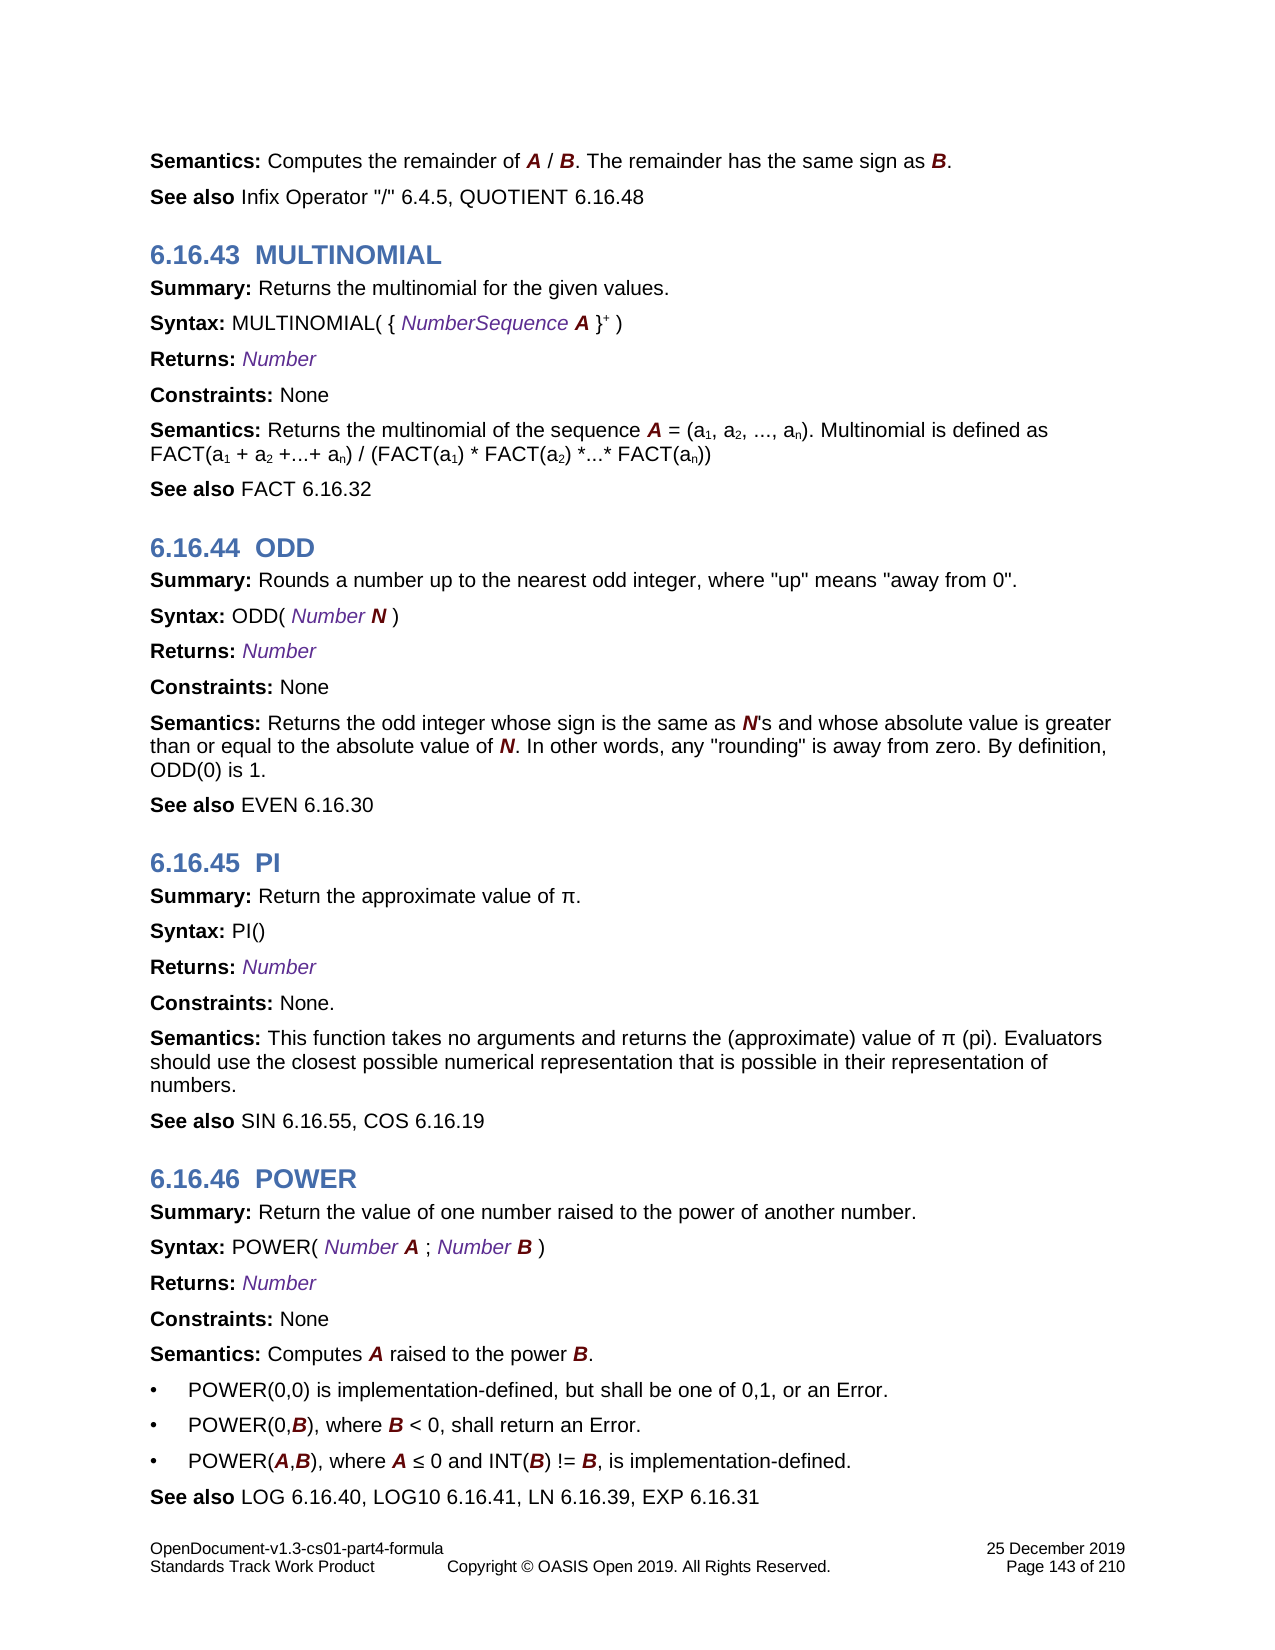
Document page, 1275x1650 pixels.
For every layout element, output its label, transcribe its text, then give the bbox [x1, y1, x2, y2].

text Returns: Number [150, 956, 1125, 979]
list POWER(0,B), where B < 0, shall return an Error. [150, 1414, 1125, 1437]
text Semantics: Returns the odd integer whose sign is the same as N's and whose absolute value is greater than or equal to the absolute value of N. In other words, any "rounding" is away from zero. By definition, ODD(0) is 1. [150, 711, 1125, 782]
text See also EVEN 6.16.30 [150, 794, 1125, 817]
text See also LOG 6.16.40, LOG10 6.16.41, LN 6.16.39, EXP 6.16.31 [150, 1485, 1125, 1509]
text Syntax: ODD( Number N ) [150, 604, 1125, 628]
text Syntax: POWER( Number A ; Number B ) [150, 1236, 1125, 1259]
text Constraints: None [150, 1307, 1125, 1331]
text Summary: Return the value of one number raised to the power of another number. [150, 1200, 1125, 1224]
text Semantics: Computes A raised to the power B. [150, 1343, 1125, 1366]
text Summary: Returns the multinomial for the given values. [150, 276, 1125, 300]
text Semantics: This function takes no arguments and returns the (approximate) value of π (pi). Evaluators should use the closest possible numerical representation that is possible in their representation of numbers. [150, 1027, 1125, 1097]
text Summary: Rounds a number up to the nearest odd integer, where "up" means "away from 0". [150, 568, 1125, 592]
text Semantics: Returns the multinomial of the sequence A = (a1, a2, ..., an). Multinomial is defined as FACT(a1 + a2 +...+ an) / (FACT(a1) * FACT(a2) *...* FACT(an)) [150, 419, 1125, 466]
text Constraints: None. [150, 991, 1125, 1015]
subtitle PI [150, 848, 1125, 878]
text See also FACT 6.16.32 [150, 478, 1125, 501]
text Returns: Number [150, 1271, 1125, 1295]
text See also Infix Operator "/" 6.4.5, QUOTIENT 6.16.48 [150, 186, 1125, 209]
text Returns: Number [150, 347, 1125, 371]
text Semantics: Computes the remainder of A / B. The remainder has the same sign as B. [150, 150, 1125, 173]
subtitle POWER [150, 1164, 1125, 1194]
text Constraints: None [150, 383, 1125, 407]
subtitle ODD [150, 532, 1125, 562]
list POWER(A,B), where A ≤ 0 and INT(B) != B, is implementation-defined. [150, 1449, 1125, 1473]
text Syntax: MULTINOMIAL( { NumberSequence A }+ ) [150, 312, 1125, 335]
text Returns: Number [150, 640, 1125, 663]
text Summary: Return the approximate value of π. [150, 884, 1125, 908]
text See also SIN 6.16.55, COS 6.16.19 [150, 1109, 1125, 1133]
list POWER(0,0) is implementation-defined, but shall be one of 0,1, or an Error. [150, 1378, 1125, 1402]
text Constraints: None [150, 675, 1125, 699]
text Syntax: PI() [150, 920, 1125, 943]
subtitle MULTINOMIAL [150, 240, 1125, 270]
